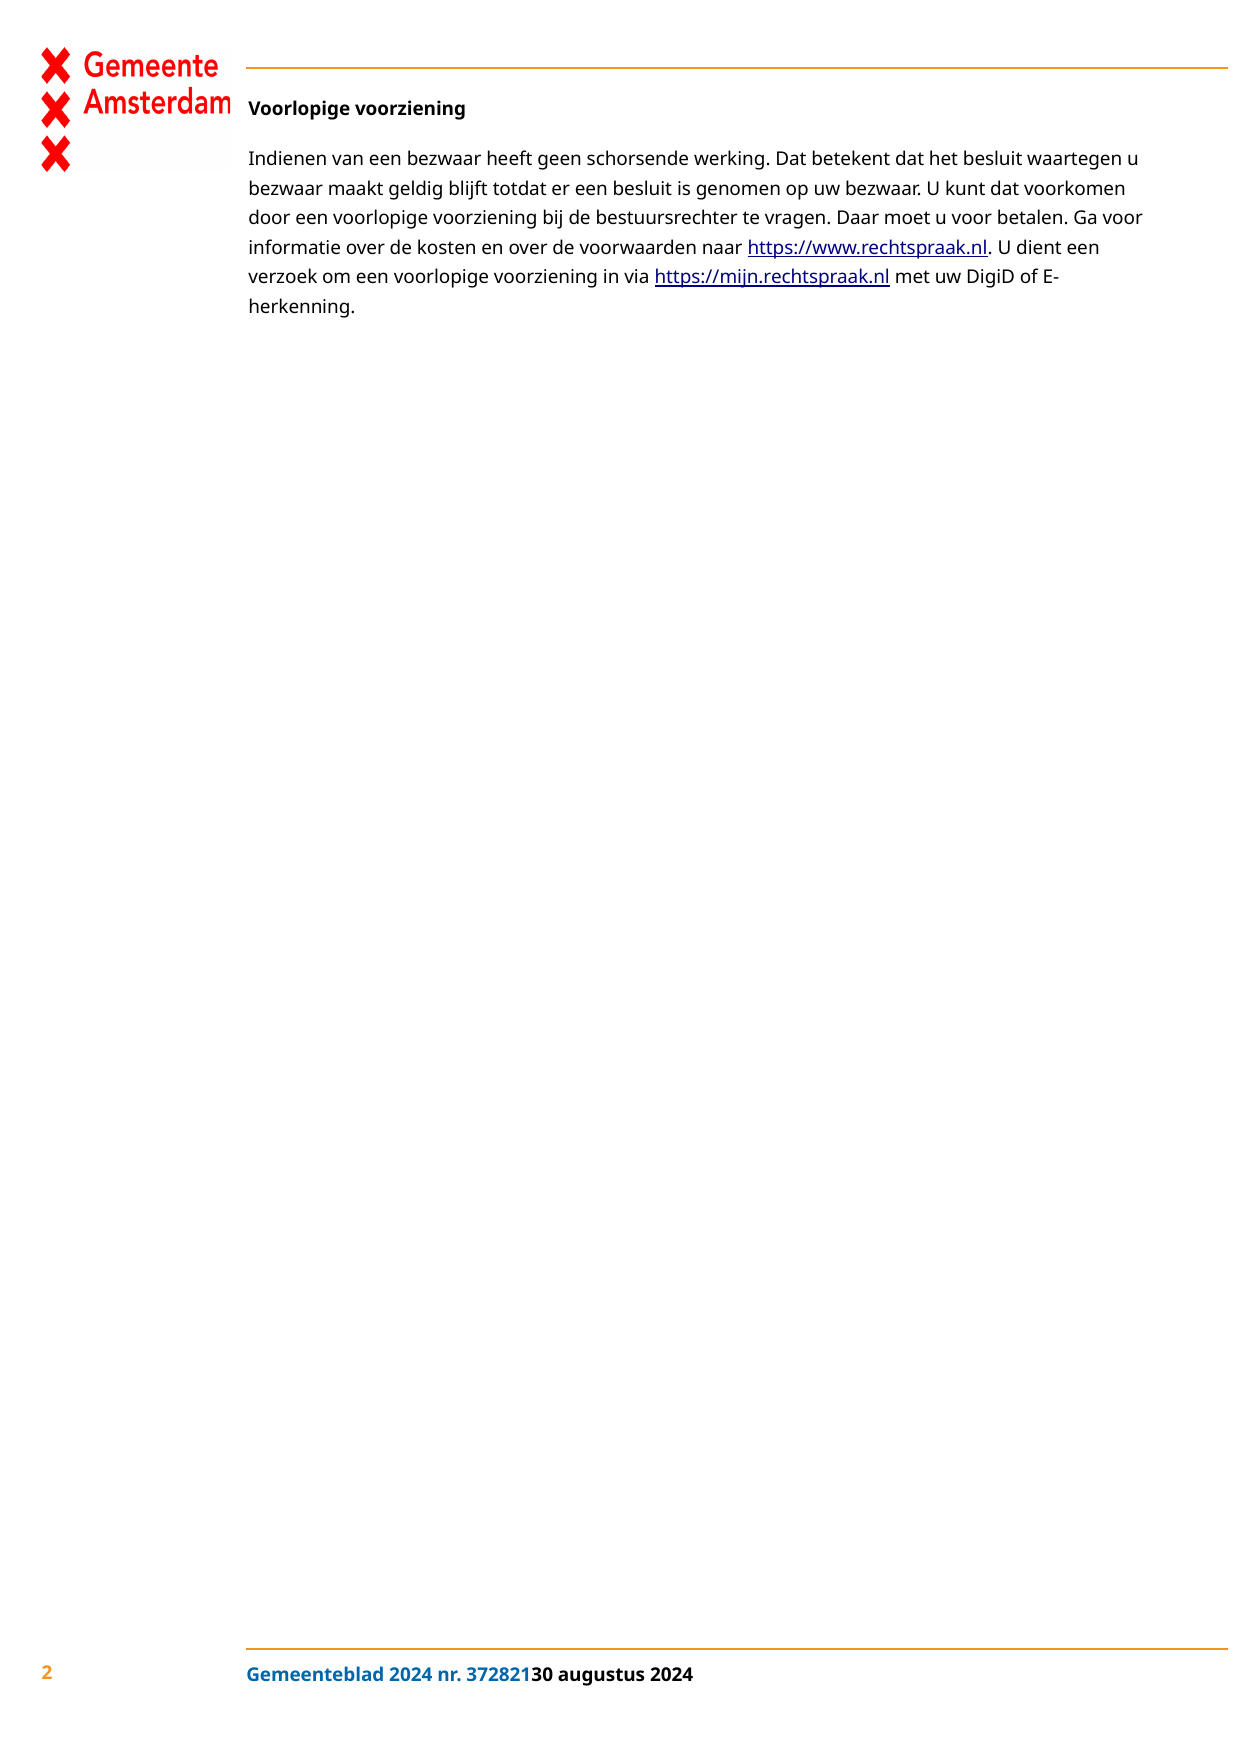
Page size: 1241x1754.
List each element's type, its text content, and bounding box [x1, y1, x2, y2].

text Indienen van een bezwaar heeft geen schorsende werking. Dat betekent dat het besluit waartegen u bezwaar maakt geldig blijft totdat er een besluit is genomen op uw bezwaar. U kunt dat voorkomen door een voorlopige voorziening bij de bestuursrechter te vragen. Daar moet u voor betalen. Ga voor informatie over de kosten en over de voorwaarden naar https://www.rechtspraak.nl. U dient een verzoek om een voorlopige voorziening in via https://mijn.rechtspraak.nl met uw DigiD of E-herkenning. [248, 145, 1152, 319]
text Voorlopige voorziening [248, 95, 1152, 121]
picture [41, 47, 231, 172]
